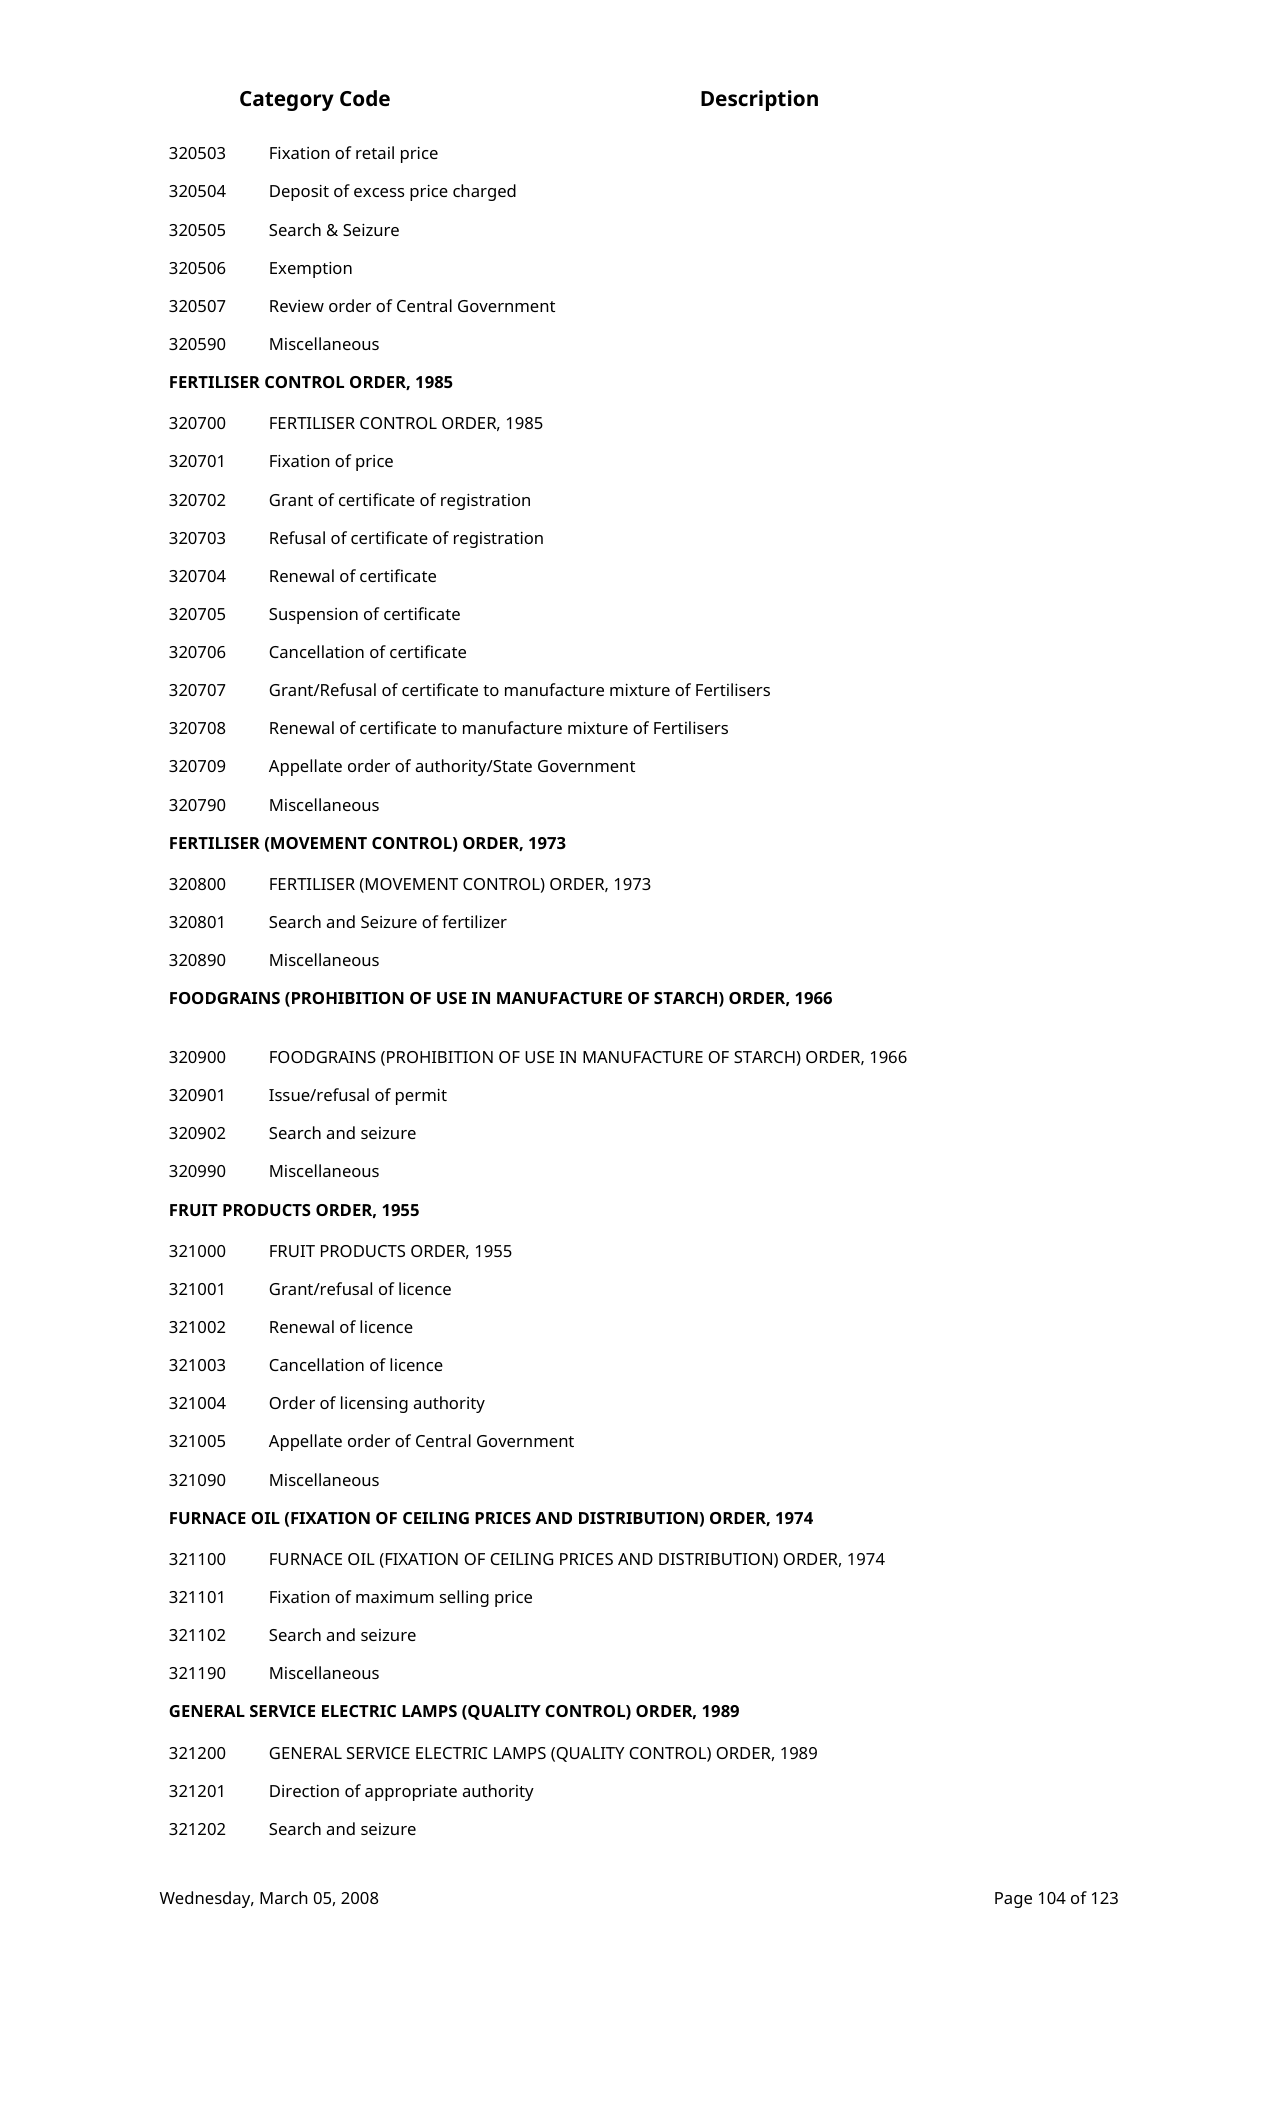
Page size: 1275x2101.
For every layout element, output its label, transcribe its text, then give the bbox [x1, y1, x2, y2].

text GENERAL SERVICE ELECTRIC LAMPS (QUALITY CONTROL) ORDER, 1989 [150, 1699, 1200, 1723]
text 320590 Miscellaneous [150, 332, 1200, 355]
text 321200 GENERAL SERVICE ELECTRIC LAMPS (QUALITY CONTROL) ORDER, 1989 [150, 1740, 1200, 1764]
text 320704 Renewal of certificate [150, 563, 1200, 587]
text 321190 Miscellaneous [150, 1661, 1200, 1684]
text 320702 Grant of certificate of registration [150, 487, 1200, 511]
text 320507 Review order of Central Government [150, 293, 1200, 317]
text 320503 Fixation of retail price [150, 141, 1200, 165]
text 320790 Miscellaneous [150, 792, 1200, 816]
text 320707 Grant/Refusal of certificate to manufacture mixture of Fertilisers [150, 678, 1200, 702]
text 321003 Cancellation of licence [150, 1353, 1200, 1376]
text 320800 FERTILISER (MOVEMENT CONTROL) ORDER, 1973 [150, 872, 1200, 895]
text 320708 Renewal of certificate to manufacture mixture of Fertilisers [150, 716, 1200, 740]
text 321001 Grant/refusal of licence [150, 1276, 1200, 1300]
text 320505 Search & Seizure [150, 217, 1200, 241]
text 320705 Suspension of certificate [150, 602, 1200, 625]
text 320706 Cancellation of certificate [150, 640, 1200, 663]
text FRUIT PRODUCTS ORDER, 1955 [150, 1197, 1200, 1221]
text Category Code Description [150, 84, 1200, 113]
text FERTILISER CONTROL ORDER, 1985 [150, 370, 1200, 393]
text 321101 Fixation of maximum selling price [150, 1584, 1200, 1608]
text 320801 Search and Seizure of fertilizer [150, 910, 1200, 933]
text 321000 FRUIT PRODUCTS ORDER, 1955 [150, 1238, 1200, 1262]
text 320709 Appellate order of authority/State Government [150, 754, 1200, 778]
text 321102 Search and seizure [150, 1623, 1200, 1646]
text 320504 Deposit of excess price charged [150, 179, 1200, 203]
text FOODGRAINS (PROHIBITION OF USE IN MANUFACTURE OF STARCH) ORDER, 1966 [150, 986, 1200, 1010]
text 320700 FERTILISER CONTROL ORDER, 1985 [150, 411, 1200, 435]
text 321090 Miscellaneous [150, 1467, 1200, 1491]
text 320990 Miscellaneous [150, 1159, 1200, 1183]
text 321201 Direction of appropriate authority [150, 1778, 1200, 1802]
text 321004 Order of licensing authority [150, 1391, 1200, 1414]
text 321005 Appellate order of Central Government [150, 1429, 1200, 1453]
text 320902 Search and seizure [150, 1121, 1200, 1144]
text 320901 Issue/refusal of permit [150, 1083, 1200, 1106]
text FERTILISER (MOVEMENT CONTROL) ORDER, 1973 [150, 830, 1200, 854]
text Wednesday, March 05, 2008 Page 104 of 123 [150, 1886, 1200, 1909]
text 321202 Search and seizure [150, 1816, 1200, 1840]
text 320890 Miscellaneous [150, 948, 1200, 972]
text 321100 FURNACE OIL (FIXATION OF CEILING PRICES AND DISTRIBUTION) ORDER, 1974 [150, 1546, 1200, 1570]
text 320703 Refusal of certificate of registration [150, 525, 1200, 549]
text FURNACE OIL (FIXATION OF CEILING PRICES AND DISTRIBUTION) ORDER, 1974 [150, 1505, 1200, 1529]
text 320701 Fixation of price [150, 449, 1200, 473]
text 320900 FOODGRAINS (PROHIBITION OF USE IN MANUFACTURE OF STARCH) ORDER, 1966 [150, 1044, 1200, 1068]
text 320506 Exemption [150, 255, 1200, 279]
text 321002 Renewal of licence [150, 1314, 1200, 1338]
